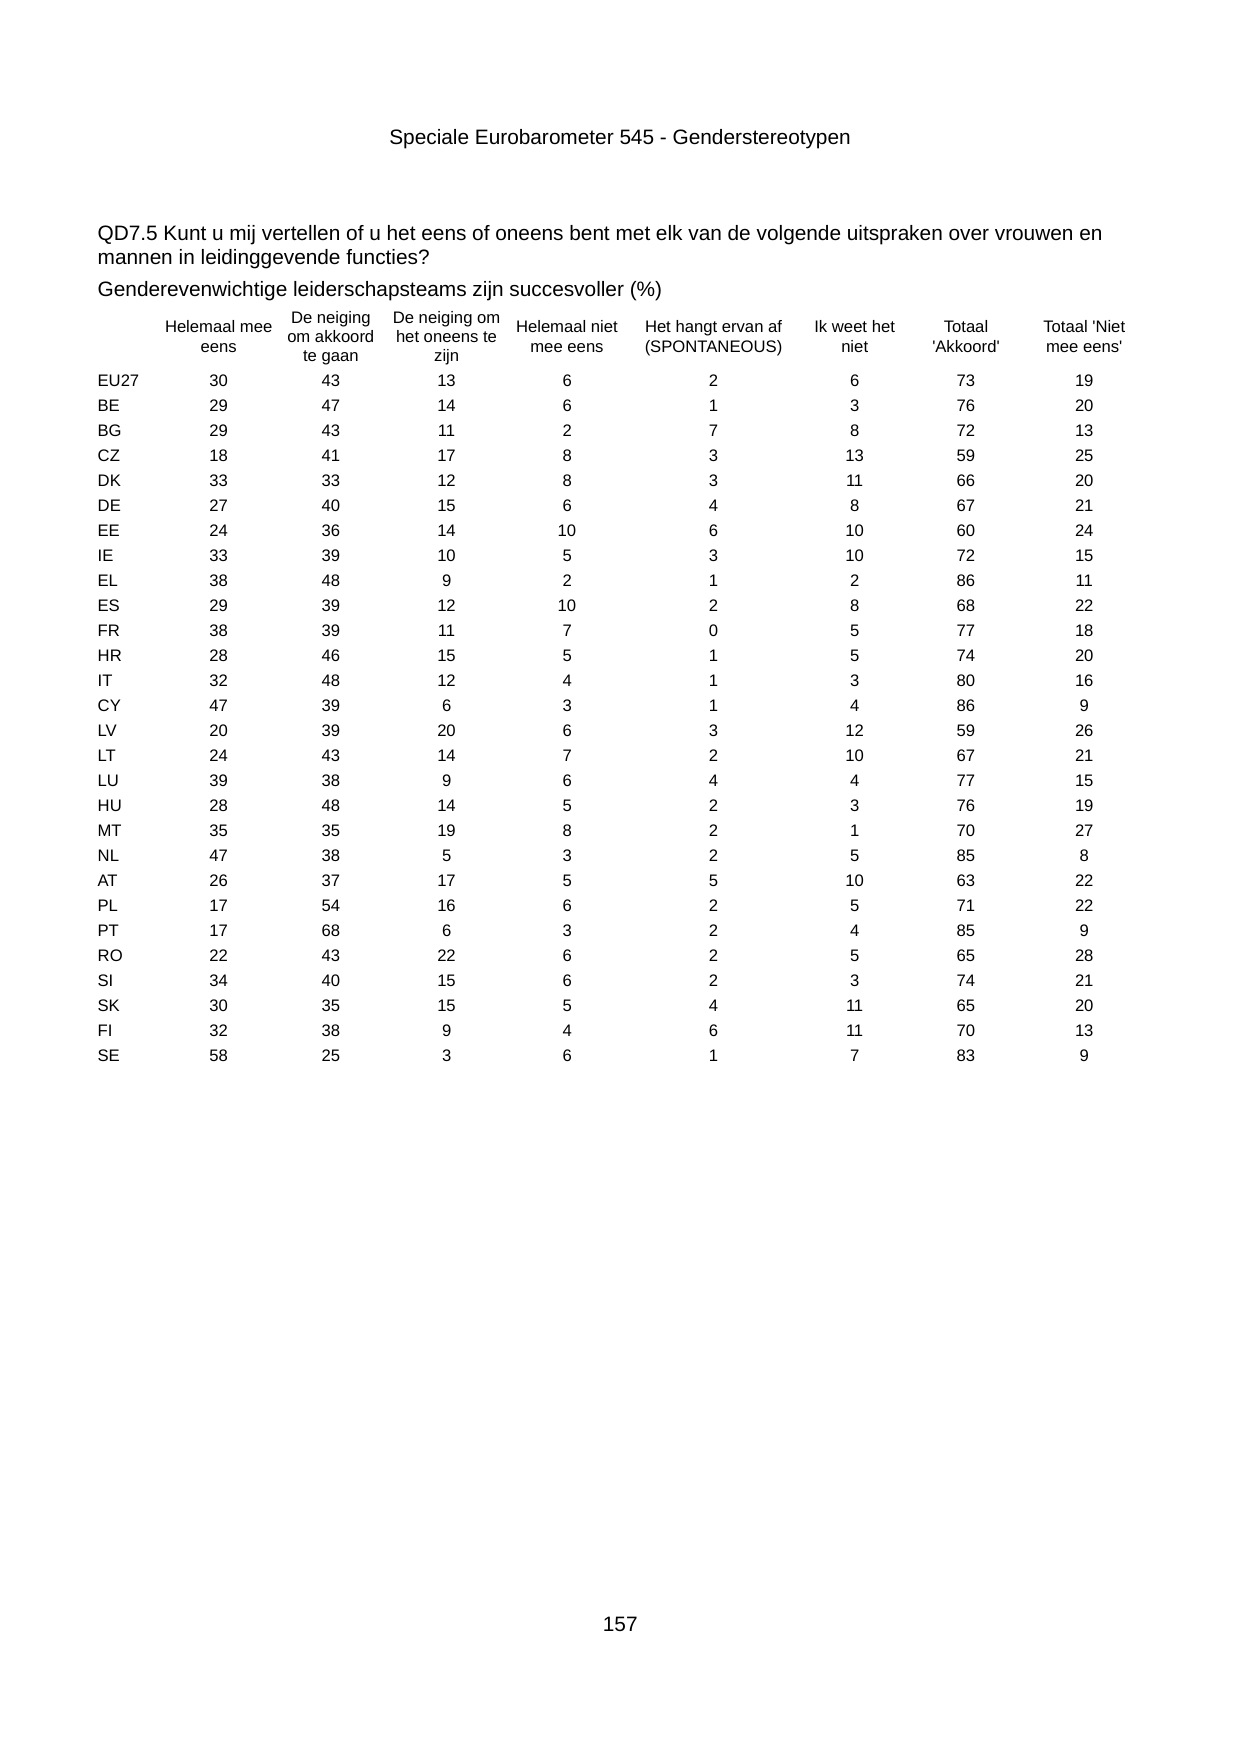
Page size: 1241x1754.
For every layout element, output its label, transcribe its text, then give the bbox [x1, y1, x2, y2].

table_cell 10 [507, 518, 627, 543]
table_cell De neiging om akkoord te gaan [275, 305, 386, 368]
table_cell 18 [162, 443, 275, 468]
table_cell 9 [386, 768, 507, 793]
table_cell 2 [627, 968, 800, 993]
table_cell 76 [909, 793, 1022, 818]
table_cell 34 [162, 968, 275, 993]
table_cell 25 [275, 1043, 386, 1068]
table_cell 14 [386, 743, 507, 768]
table_cell 38 [275, 768, 386, 793]
table_cell 65 [909, 993, 1022, 1018]
table_cell 7 [627, 418, 800, 443]
table_cell De neiging om het oneens te zijn [386, 305, 507, 368]
table_cell 11 [800, 1018, 909, 1043]
table_cell 5 [507, 993, 627, 1018]
table_cell 24 [162, 743, 275, 768]
table_cell 3 [627, 468, 800, 493]
table_cell PT [95, 918, 162, 943]
table_cell 3 [627, 543, 800, 568]
table_cell 74 [909, 643, 1022, 668]
table_cell 1 [627, 568, 800, 593]
table_cell 9 [1022, 1043, 1146, 1068]
table_cell 15 [386, 968, 507, 993]
table_cell 47 [162, 693, 275, 718]
table_cell 35 [162, 818, 275, 843]
table_cell BE [95, 393, 162, 418]
table_cell 9 [1022, 693, 1146, 718]
table_cell 28 [1022, 943, 1146, 968]
table_cell 59 [909, 718, 1022, 743]
table_cell 39 [275, 543, 386, 568]
table_cell 3 [507, 843, 627, 868]
table_cell 4 [800, 768, 909, 793]
table_cell 32 [162, 668, 275, 693]
table_cell 22 [1022, 893, 1146, 918]
table_cell [95, 305, 162, 368]
table_cell 2 [507, 418, 627, 443]
table_cell 43 [275, 418, 386, 443]
table_cell 3 [386, 1043, 507, 1068]
table_cell 76 [909, 393, 1022, 418]
table_cell 13 [1022, 1018, 1146, 1043]
table_cell FR [95, 618, 162, 643]
table_cell 22 [162, 943, 275, 968]
table_cell 72 [909, 418, 1022, 443]
table_cell 47 [162, 843, 275, 868]
table_cell 15 [1022, 768, 1146, 793]
table_cell 73 [909, 368, 1022, 393]
table_cell 39 [275, 718, 386, 743]
table_cell 5 [386, 843, 507, 868]
table_cell EL [95, 568, 162, 593]
table_cell 5 [800, 618, 909, 643]
table_cell 5 [800, 643, 909, 668]
table_cell IE [95, 543, 162, 568]
table_cell DE [95, 493, 162, 518]
table_cell 6 [507, 1043, 627, 1068]
table_cell 4 [627, 493, 800, 518]
table_cell 12 [386, 593, 507, 618]
table_cell 26 [162, 868, 275, 893]
table_cell 6 [507, 893, 627, 918]
table_cell 2 [627, 793, 800, 818]
table_cell RO [95, 943, 162, 968]
table_cell 25 [1022, 443, 1146, 468]
table_cell 11 [386, 618, 507, 643]
table_cell 20 [1022, 468, 1146, 493]
table_cell Totaal 'Niet mee eens' [1022, 305, 1146, 368]
table_cell EU27 [95, 368, 162, 393]
table_cell 35 [275, 993, 386, 1018]
table_cell HU [95, 793, 162, 818]
table_cell 3 [507, 918, 627, 943]
table_cell 10 [800, 543, 909, 568]
table_cell 71 [909, 893, 1022, 918]
table_cell SI [95, 968, 162, 993]
table_cell 12 [800, 718, 909, 743]
table_cell Helemaal mee eens [162, 305, 275, 368]
table_cell 20 [1022, 393, 1146, 418]
table_cell 6 [800, 368, 909, 393]
table_cell 85 [909, 843, 1022, 868]
table_cell LU [95, 768, 162, 793]
table_cell 15 [386, 643, 507, 668]
table_cell 77 [909, 618, 1022, 643]
table_cell 7 [507, 743, 627, 768]
table_cell 5 [800, 893, 909, 918]
table_cell 19 [1022, 368, 1146, 393]
table_cell 6 [507, 493, 627, 518]
table_cell 1 [627, 1043, 800, 1068]
table_cell 16 [1022, 668, 1146, 693]
table_cell 32 [162, 1018, 275, 1043]
table_cell 3 [627, 443, 800, 468]
table_cell 48 [275, 568, 386, 593]
table_cell 41 [275, 443, 386, 468]
table_cell 1 [627, 643, 800, 668]
table_cell 67 [909, 743, 1022, 768]
table_cell 24 [1022, 518, 1146, 543]
table_cell 29 [162, 418, 275, 443]
table_cell 67 [909, 493, 1022, 518]
table_cell EE [95, 518, 162, 543]
table_cell 29 [162, 393, 275, 418]
table_cell IT [95, 668, 162, 693]
table_cell 59 [909, 443, 1022, 468]
table_cell 40 [275, 968, 386, 993]
table_cell 2 [800, 568, 909, 593]
table_cell 5 [507, 793, 627, 818]
table_cell 8 [507, 818, 627, 843]
table_cell 66 [909, 468, 1022, 493]
table_cell 7 [507, 618, 627, 643]
table_cell 1 [800, 818, 909, 843]
table_cell 70 [909, 1018, 1022, 1043]
table_header QD7.5 Kunt u mij vertellen of u het eens of oneens bent met elk van de volgende uitspraken over vrouwen en mannen in leidinggevende functies? [95, 217, 1146, 272]
table_cell 47 [275, 393, 386, 418]
table_cell 6 [507, 393, 627, 418]
table_cell 1 [627, 668, 800, 693]
table_cell FI [95, 1018, 162, 1043]
table_cell 20 [1022, 993, 1146, 1018]
table_cell 2 [627, 368, 800, 393]
table_cell 63 [909, 868, 1022, 893]
table_cell LV [95, 718, 162, 743]
table_cell 36 [275, 518, 386, 543]
table_cell 6 [507, 718, 627, 743]
table_cell 5 [507, 643, 627, 668]
table_cell PL [95, 893, 162, 918]
table_cell 5 [507, 868, 627, 893]
table_cell 43 [275, 368, 386, 393]
table_cell 11 [800, 468, 909, 493]
table_cell 77 [909, 768, 1022, 793]
table_cell 6 [507, 368, 627, 393]
table_cell 9 [386, 1018, 507, 1043]
table_cell 39 [275, 693, 386, 718]
table_cell 30 [162, 993, 275, 1018]
table_cell 60 [909, 518, 1022, 543]
table_cell 15 [1022, 543, 1146, 568]
table_cell 38 [275, 843, 386, 868]
table_cell 12 [386, 668, 507, 693]
table_cell 1 [627, 393, 800, 418]
table_cell 43 [275, 743, 386, 768]
table_cell 33 [275, 468, 386, 493]
table_cell 5 [800, 843, 909, 868]
table_cell 17 [162, 893, 275, 918]
table_cell 58 [162, 1043, 275, 1068]
table_cell 10 [800, 518, 909, 543]
table_cell 68 [909, 593, 1022, 618]
table_cell 4 [627, 993, 800, 1018]
table_cell 17 [386, 868, 507, 893]
table_cell 85 [909, 918, 1022, 943]
table_cell 5 [627, 868, 800, 893]
table_cell 15 [386, 493, 507, 518]
table_cell 3 [800, 793, 909, 818]
table_cell CY [95, 693, 162, 718]
table_cell ES [95, 593, 162, 618]
table_cell 54 [275, 893, 386, 918]
table_cell 8 [800, 593, 909, 618]
table_cell 21 [1022, 493, 1146, 518]
table_cell Het hangt ervan af (SPONTANEOUS) [627, 305, 800, 368]
table_cell 39 [275, 618, 386, 643]
table_cell 3 [800, 668, 909, 693]
table_cell 22 [1022, 593, 1146, 618]
table_cell 22 [1022, 868, 1146, 893]
table_cell 3 [800, 393, 909, 418]
table_cell 20 [386, 718, 507, 743]
table_cell SE [95, 1043, 162, 1068]
table_cell 16 [386, 893, 507, 918]
table_cell 8 [1022, 843, 1146, 868]
table_cell 6 [627, 518, 800, 543]
table_cell 3 [800, 968, 909, 993]
table_cell 6 [386, 693, 507, 718]
table_cell 17 [386, 443, 507, 468]
table_cell 24 [162, 518, 275, 543]
table_cell 0 [627, 618, 800, 643]
table_cell 2 [627, 593, 800, 618]
table_cell NL [95, 843, 162, 868]
table_cell 26 [1022, 718, 1146, 743]
table_cell Helemaal niet mee eens [507, 305, 627, 368]
table_cell 13 [1022, 418, 1146, 443]
table_cell 14 [386, 793, 507, 818]
table_cell 4 [800, 693, 909, 718]
table_cell 17 [162, 918, 275, 943]
table_cell Genderevenwichtige leiderschapsteams zijn succesvoller (%) [95, 273, 1146, 305]
table_cell 4 [627, 768, 800, 793]
table_cell 27 [162, 493, 275, 518]
table_cell 10 [507, 593, 627, 618]
table_cell 65 [909, 943, 1022, 968]
table_cell 68 [275, 918, 386, 943]
table_cell 6 [507, 943, 627, 968]
table_cell 72 [909, 543, 1022, 568]
table_cell 21 [1022, 968, 1146, 993]
table_cell 2 [627, 918, 800, 943]
table_cell 38 [275, 1018, 386, 1043]
table_cell 9 [386, 568, 507, 593]
table_cell 3 [507, 693, 627, 718]
table_cell LT [95, 743, 162, 768]
table_cell 38 [162, 618, 275, 643]
table_cell 28 [162, 793, 275, 818]
table_cell 10 [800, 868, 909, 893]
table_cell 28 [162, 643, 275, 668]
table_cell 2 [627, 943, 800, 968]
table_cell 4 [800, 918, 909, 943]
table_cell 5 [800, 943, 909, 968]
table_cell 6 [507, 968, 627, 993]
table_cell CZ [95, 443, 162, 468]
table_cell 15 [386, 993, 507, 1018]
table_cell 46 [275, 643, 386, 668]
table_cell SK [95, 993, 162, 1018]
table_cell AT [95, 868, 162, 893]
table_cell 70 [909, 818, 1022, 843]
table_cell 6 [386, 918, 507, 943]
table_cell 30 [162, 368, 275, 393]
table_cell 86 [909, 568, 1022, 593]
table_cell 12 [386, 468, 507, 493]
table_cell 10 [800, 743, 909, 768]
table_cell 6 [507, 768, 627, 793]
table_cell 8 [800, 493, 909, 518]
table_cell 1 [627, 693, 800, 718]
table_cell 5 [507, 543, 627, 568]
table_cell 86 [909, 693, 1022, 718]
table_cell 2 [507, 568, 627, 593]
table_cell 33 [162, 468, 275, 493]
table_cell MT [95, 818, 162, 843]
table_cell 8 [507, 468, 627, 493]
table_cell 18 [1022, 618, 1146, 643]
table_cell 4 [507, 668, 627, 693]
table_cell 19 [386, 818, 507, 843]
table_cell 83 [909, 1043, 1022, 1068]
table_cell 11 [1022, 568, 1146, 593]
table_cell 9 [1022, 918, 1146, 943]
table_cell 13 [386, 368, 507, 393]
table_cell 35 [275, 818, 386, 843]
table_cell 3 [627, 718, 800, 743]
table_cell 2 [627, 893, 800, 918]
table_cell 74 [909, 968, 1022, 993]
table_cell 37 [275, 868, 386, 893]
table_cell 11 [386, 418, 507, 443]
table_cell 8 [800, 418, 909, 443]
table_cell BG [95, 418, 162, 443]
table_cell 8 [507, 443, 627, 468]
table_cell 2 [627, 818, 800, 843]
table_cell 80 [909, 668, 1022, 693]
table_cell 2 [627, 743, 800, 768]
table_cell HR [95, 643, 162, 668]
table_cell 40 [275, 493, 386, 518]
table_cell 20 [1022, 643, 1146, 668]
table_cell 4 [507, 1018, 627, 1043]
table_cell 19 [1022, 793, 1146, 818]
table_cell 7 [800, 1043, 909, 1068]
table_cell 10 [386, 543, 507, 568]
table_cell 13 [800, 443, 909, 468]
table_cell 22 [386, 943, 507, 968]
table_cell 39 [275, 593, 386, 618]
table_cell 11 [800, 993, 909, 1018]
table_cell 29 [162, 593, 275, 618]
table_cell 14 [386, 518, 507, 543]
table_cell 39 [162, 768, 275, 793]
table_cell 38 [162, 568, 275, 593]
table_cell DK [95, 468, 162, 493]
table_cell Ik weet het niet [800, 305, 909, 368]
table_cell 2 [627, 843, 800, 868]
table_cell 21 [1022, 743, 1146, 768]
table_cell 27 [1022, 818, 1146, 843]
table_cell 43 [275, 943, 386, 968]
table_cell 48 [275, 793, 386, 818]
table_cell 48 [275, 668, 386, 693]
table_cell 6 [627, 1018, 800, 1043]
table_cell 14 [386, 393, 507, 418]
table_cell 20 [162, 718, 275, 743]
table_cell Totaal 'Akkoord' [909, 305, 1022, 368]
table_cell 33 [162, 543, 275, 568]
